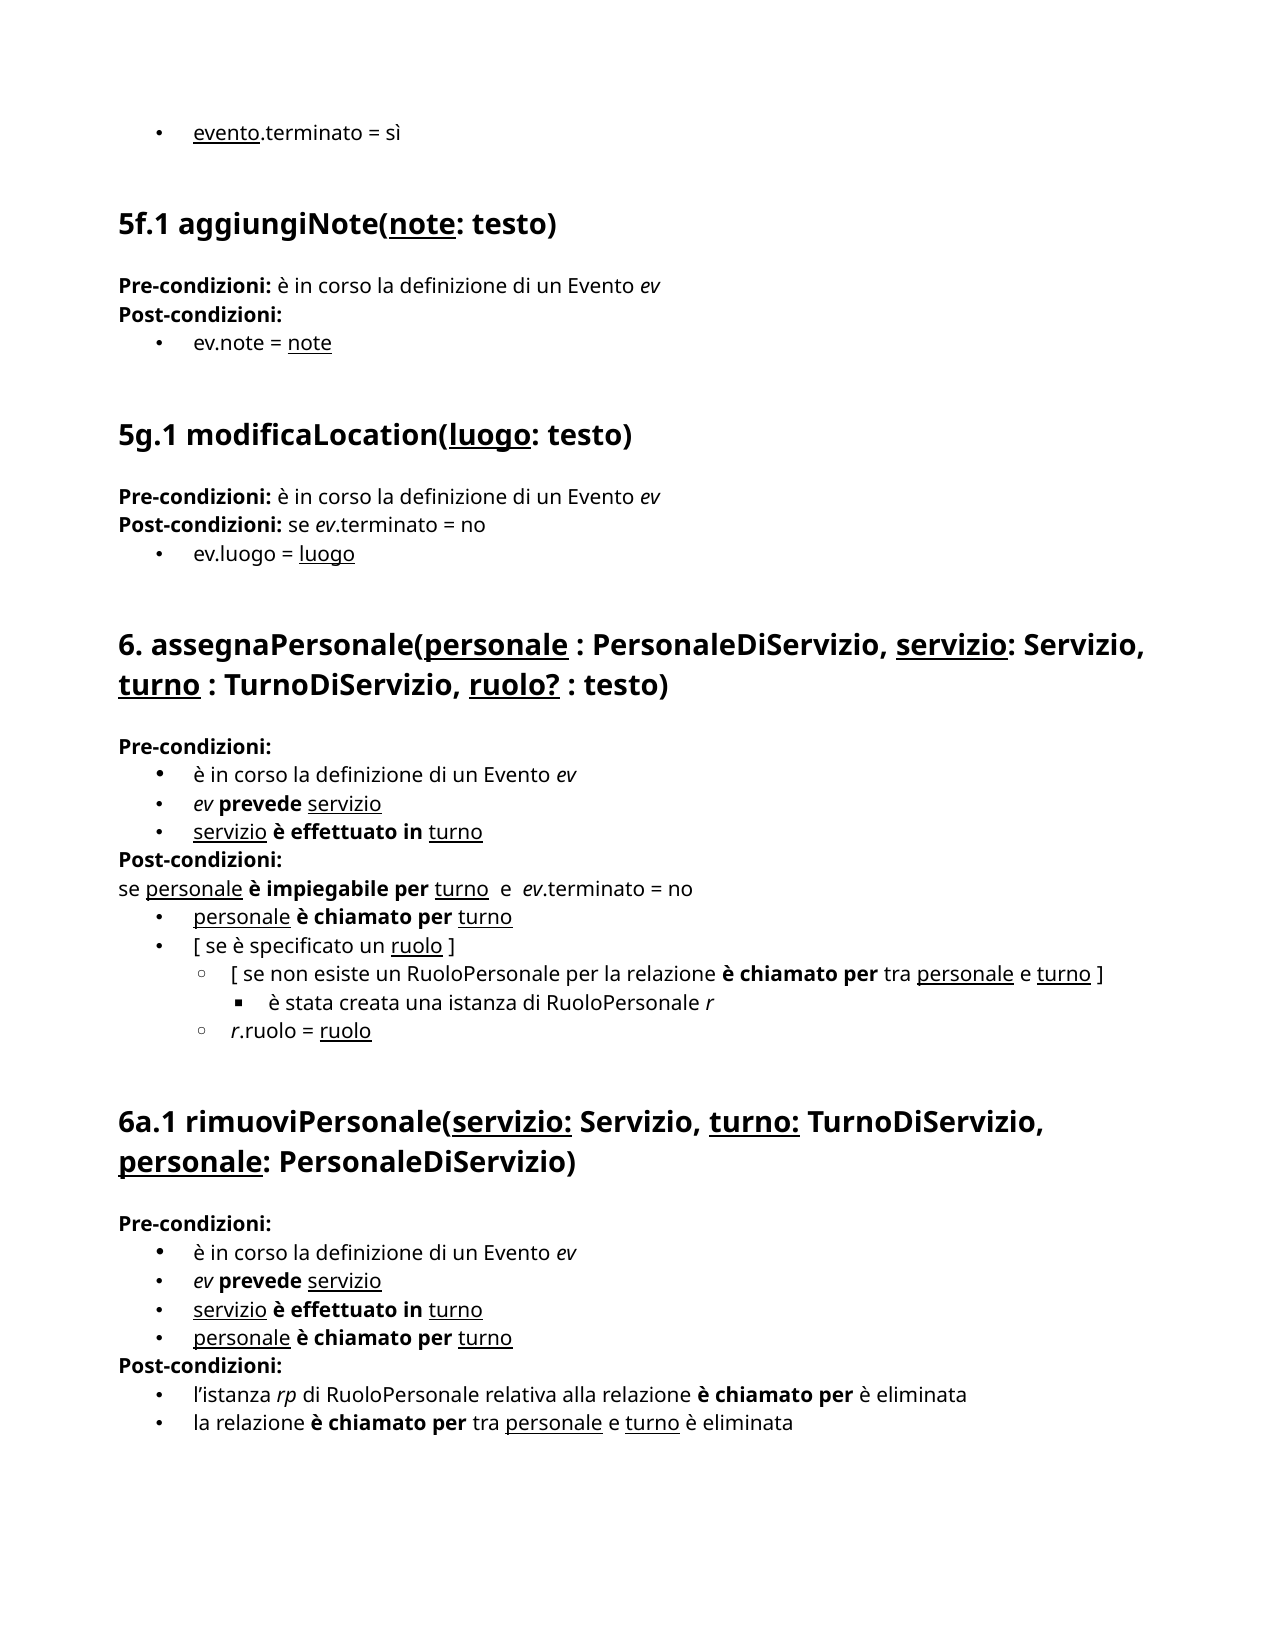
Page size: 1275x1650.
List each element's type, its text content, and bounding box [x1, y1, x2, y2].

list [ se non esiste un RuoloPersonale per la relazione è chiamato per tra personale e turno ] [193, 959, 1157, 988]
list è in corso la definizione di un Evento ev [156, 1238, 1157, 1266]
text Post-condizioni: se ev.terminato = no [118, 510, 1157, 539]
text Post-condizioni: [118, 300, 1157, 328]
list r.ruolo = ruolo [193, 1016, 1157, 1045]
list è stata creata una istanza di RuoloPersonale r [231, 988, 1157, 1016]
text Post-condizioni: [118, 846, 1157, 874]
text 6a.1 rimuoviPersonale(servizio: Servizio, turno: TurnoDiServizio, personale: PersonaleDiServizio) [118, 1102, 1157, 1181]
text Pre-condizioni: è in corso la definizione di un Evento ev [118, 482, 1157, 510]
text Pre-condizioni: [118, 732, 1157, 760]
text 5f.1 aggiungiNote(note: testo) [118, 203, 1157, 243]
list personale è chiamato per turno [156, 902, 1157, 931]
text 6. assegnaPersonale(personale : PersonaleDiServizio, servizio: Servizio, turno : TurnoDiServizio, ruolo? : testo) [118, 624, 1157, 703]
text Post-condizioni: [118, 1352, 1157, 1380]
list personale è chiamato per turno [156, 1323, 1157, 1352]
text se personale è impiegabile per turno e ev.terminato = no [118, 874, 1157, 902]
list ev.note = note [156, 328, 1157, 357]
list ev.luogo = luogo [156, 539, 1157, 567]
list servizio è effettuato in turno [156, 817, 1157, 846]
list evento.terminato = sì [156, 118, 1157, 147]
list ev prevede servizio [156, 1266, 1157, 1295]
list ev prevede servizio [156, 789, 1157, 817]
list [ se è specificato un ruolo ] [156, 931, 1157, 959]
text 5g.1 modificaLocation(luogo: testo) [118, 414, 1157, 453]
text Pre-condizioni: [118, 1209, 1157, 1238]
list servizio è effettuato in turno [156, 1295, 1157, 1323]
text Pre-condizioni: è in corso la definizione di un Evento ev [118, 272, 1157, 300]
list l’istanza rp di RuoloPersonale relativa alla relazione è chiamato per è eliminata [156, 1380, 1157, 1408]
list è in corso la definizione di un Evento ev [156, 760, 1157, 789]
list la relazione è chiamato per tra personale e turno è eliminata [156, 1408, 1157, 1437]
